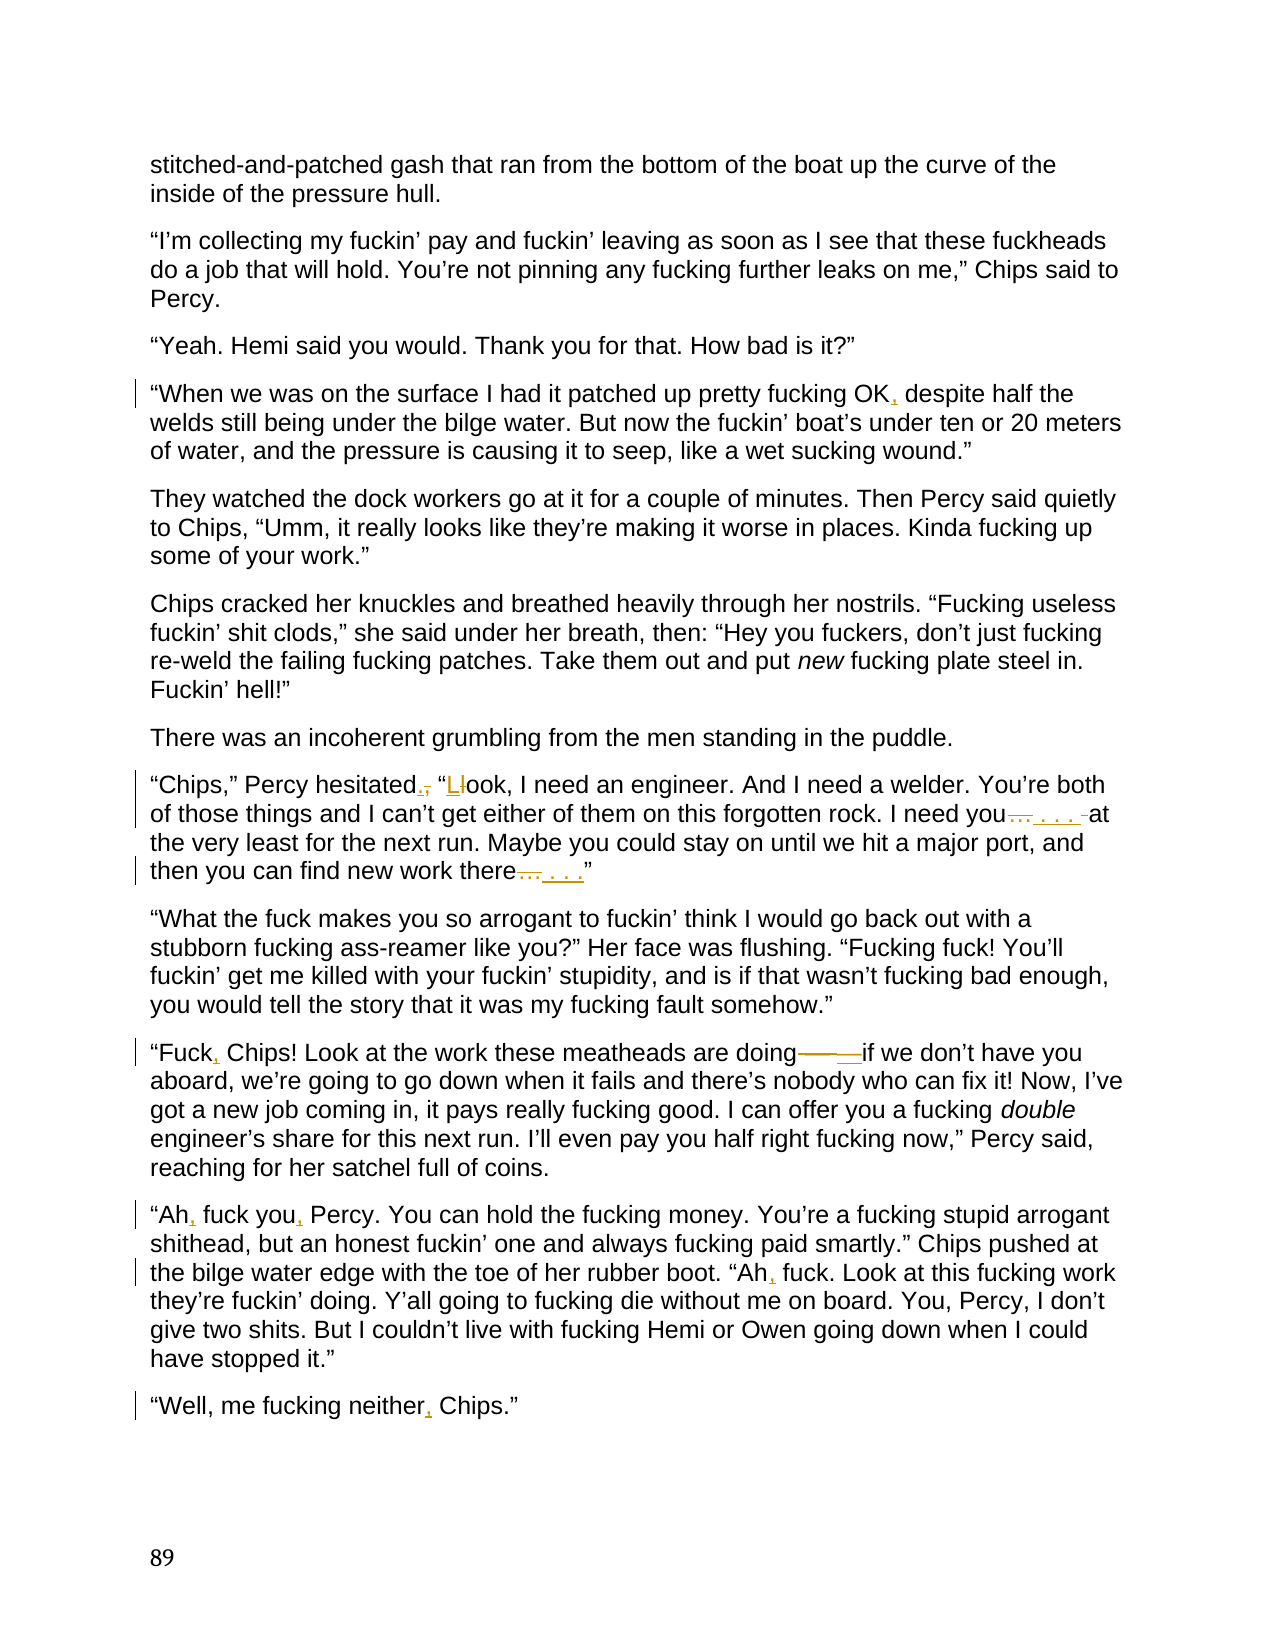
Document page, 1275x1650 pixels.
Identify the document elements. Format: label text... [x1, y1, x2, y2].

text “What the fuck makes you so arrogant to fuckin’ think I would go back out with a stubborn fucking ass-reamer like you?” Her face was flushing. “Fucking fuck! You’ll fuckin’ get me killed with your fuckin’ stupidity, and is if that wasn’t fucking bad enough, you would tell the story that it was my fucking fault somehow.” [150, 904, 1125, 1019]
text “I’m collecting my fuckin’ pay and fuckin’ leaving as soon as I see that these fuckheads do a job that will hold. You’re not pinning any fucking further leaks on me,” Chips said to Percy. [150, 226, 1125, 312]
text Chips cracked her knuckles and breathed heavily through her nostrils. “Fucking useless fuckin’ shit clods,” she said under her breath, then: “Hey you fuckers, don’t just fucking re-weld the failing fucking patches. Take them out and put new fucking plate steel in. Fuckin’ hell!” [150, 589, 1125, 704]
text “Yeah. Hemi said you would. Thank you for that. How bad is it?” [150, 331, 1125, 360]
text They watched the dock workers go at it for a couple of minutes. Then Percy said quietly to Chips, “Umm, it really looks like they’re making it worse in places. Kinda fucking up some of your work.” [150, 484, 1125, 570]
text “Chips,” Percy hesitated. “Look, I need an engineer. And I need a welder. You’re both of those things and I can’t get either of them on this forgotten rock. I need you . . . at the very least for the next run. Maybe you could stay on until we hit a major port, and then you can find new work there . . .” [150, 770, 1125, 885]
text “Ah, fuck you, Percy. You can hold the fucking money. You’re a fucking stupid arrogant shithead, but an honest fuckin’ one and always fucking paid smartly.” Chips pushed at the bilge water edge with the toe of her rubber boot. “Ah, fuck. Look at this fucking work they’re fuckin’ doing. Y’all going to fucking die without me on board. You, Percy, I don’t give two shits. But I couldn’t live with fucking Hemi or Owen going down when I could have stopped it.” [150, 1200, 1125, 1372]
text stitched-and-patched gash that ran from the bottom of the boat up the curve of the inside of the pressure hull. [150, 150, 1125, 207]
text “Fuck, Chips! Look at the work these meatheads are doing—if we don’t have you aboard, we’re going to go down when it fails and there’s nobody who can fix it! Now, I’ve got a new job coming in, it pays really fucking good. I can offer you a fucking double engineer’s share for this next run. I’ll even pay you half right fucking now,” Percy said, reaching for her satchel full of coins. [150, 1037, 1125, 1181]
text There was an incoherent grumbling from the men standing in the puddle. [150, 722, 1125, 751]
text “Well, me fucking neither, Chips.” [150, 1391, 1125, 1420]
text “When we was on the surface I had it patched up pretty fucking OK, despite half the welds still being under the bilge water. But now the fuckin’ boat’s under ten or 20 meters of water, and the pressure is causing it to seep, like a wet sucking wound.” [150, 379, 1125, 465]
